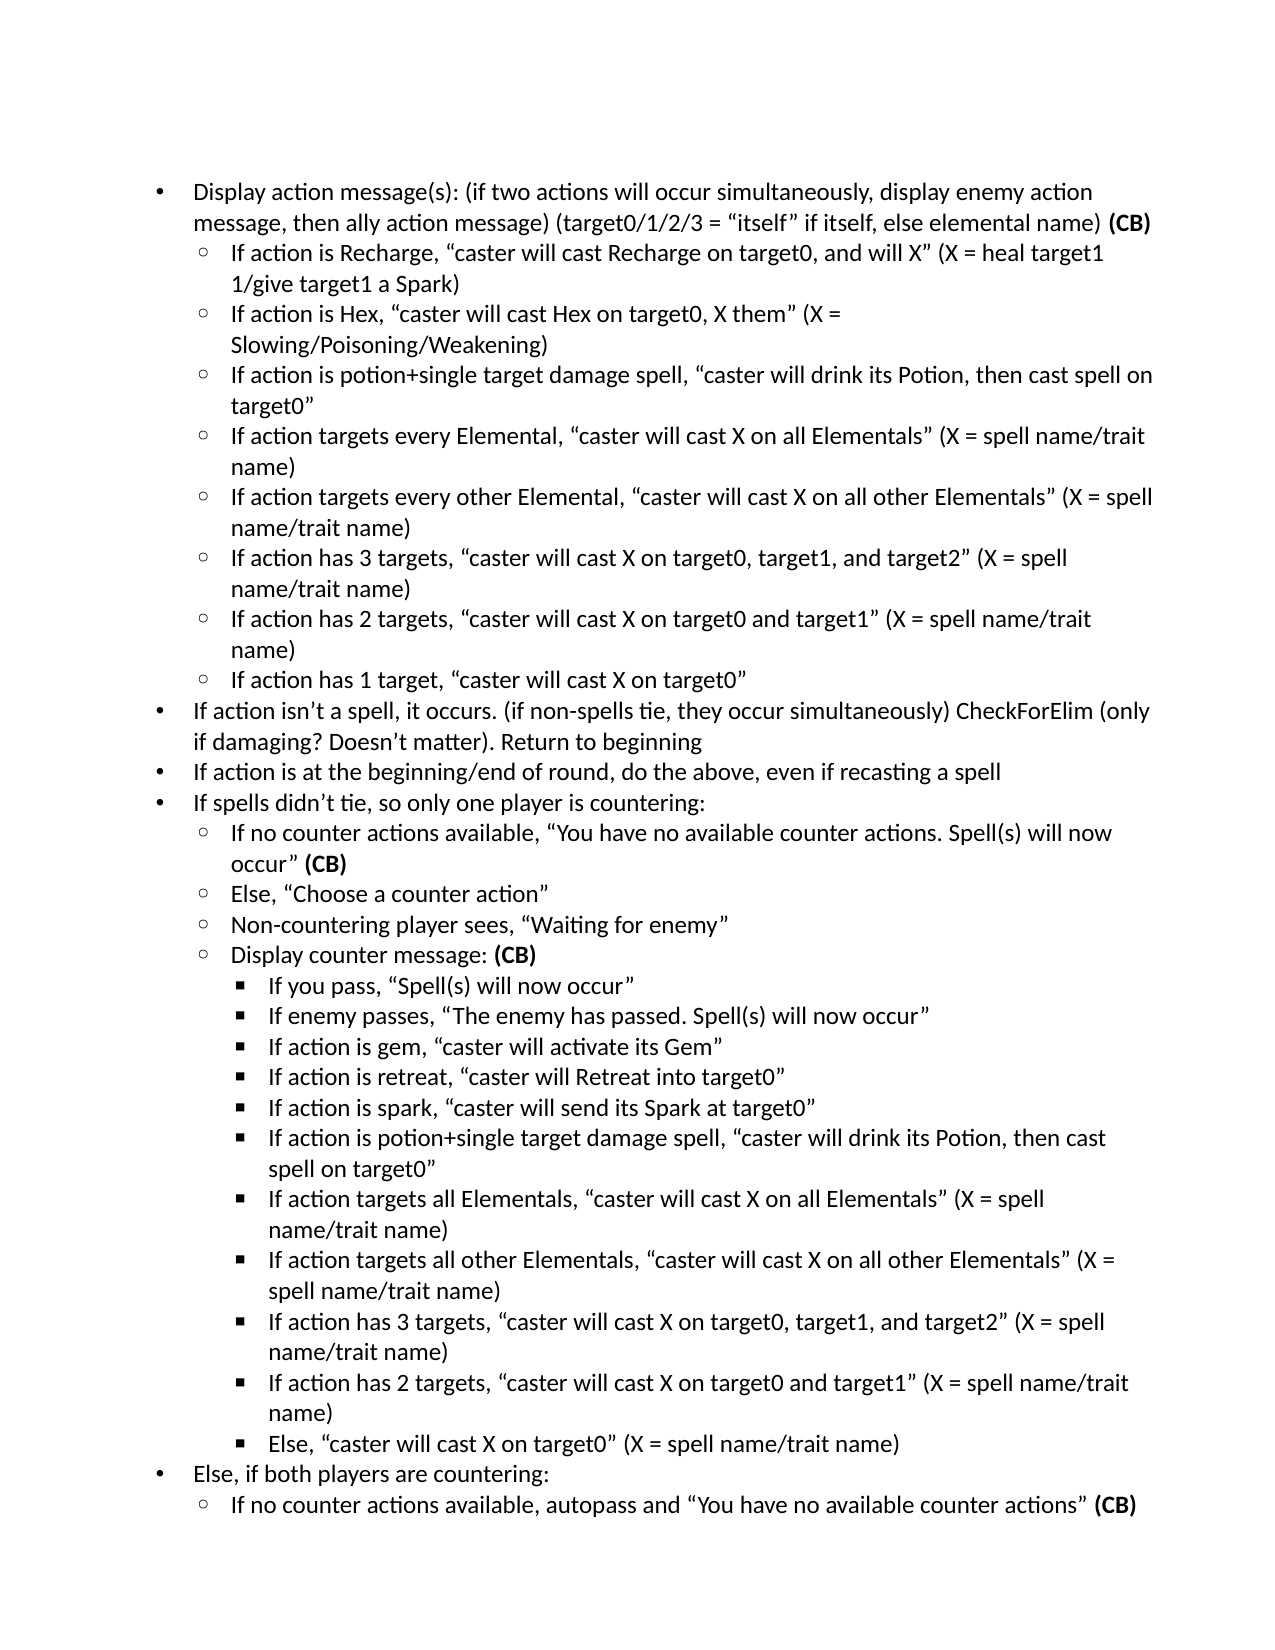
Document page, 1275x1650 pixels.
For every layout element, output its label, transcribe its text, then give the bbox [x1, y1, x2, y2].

list If action has 2 targets, “caster will cast X on target0 and target1” (X = spell name/trait name) [231, 1367, 1157, 1428]
list If action is potion+single target damage spell, “caster will drink its Potion, then cast spell on target0” [193, 359, 1157, 421]
list If action isn’t a spell, it occurs. (if non-spells tie, they occur simultaneously) CheckForElim (only if damaging? Doesn’t matter). Return to beginning [156, 695, 1157, 756]
list If spells didn’t tie, so only one player is countering: [156, 787, 1157, 817]
list If action is spark, “caster will send its Spark at target0” [231, 1092, 1157, 1122]
list If action has 3 targets, “caster will cast X on target0, target1, and target2” (X = spell name/trait name) [231, 1306, 1157, 1367]
list If action has 3 targets, “caster will cast X on target0, target1, and target2” (X = spell name/trait name) [193, 543, 1157, 604]
list If enemy passes, “The enemy has passed. Spell(s) will now occur” [231, 1000, 1157, 1031]
list If action is Recharge, “caster will cast Recharge on target0, and will X” (X = heal target1 1/give target1 a Spark) [193, 237, 1157, 298]
list If action has 1 target, “caster will cast X on target0” [193, 665, 1157, 695]
list Else, “caster will cast X on target0” (X = spell name/trait name) [231, 1428, 1157, 1458]
list If no counter actions available, autopass and “You have no available counter actions” (CB) [193, 1489, 1157, 1519]
list If action targets every Elemental, “caster will cast X on all Elementals” (X = spell name/trait name) [193, 421, 1157, 482]
list If action is potion+single target damage spell, “caster will drink its Potion, then cast spell on target0” [231, 1122, 1157, 1183]
list If you pass, “Spell(s) will now occur” [231, 970, 1157, 1000]
list If action targets all Elementals, “caster will cast X on all Elementals” (X = spell name/trait name) [231, 1183, 1157, 1244]
list If action targets every other Elemental, “caster will cast X on all other Elementals” (X = spell name/trait name) [193, 482, 1157, 543]
list If action is gem, “caster will activate its Gem” [231, 1031, 1157, 1061]
list If no counter actions available, “You have no available counter actions. Spell(s) will now occur” (CB) [193, 817, 1157, 878]
list If action targets all other Elementals, “caster will cast X on all other Elementals” (X = spell name/trait name) [231, 1244, 1157, 1306]
list Else, “Choose a counter action” [193, 878, 1157, 909]
list Display action message(s): (if two actions will occur simultaneously, display enemy action message, then ally action message) (target0/1/2/3 = “itself” if itself, else elemental name) (CB) [156, 176, 1157, 237]
list Else, if both players are countering: [156, 1458, 1157, 1489]
list Display counter message: (CB) [193, 939, 1157, 970]
list If action is retreat, “caster will Retreat into target0” [231, 1061, 1157, 1092]
list If action is Hex, “caster will cast Hex on target0, X them” (X = Slowing/Poisoning/Weakening) [193, 298, 1157, 359]
list If action is at the beginning/end of round, do the above, even if recasting a spell [156, 756, 1157, 787]
list If action has 2 targets, “caster will cast X on target0 and target1” (X = spell name/trait name) [193, 604, 1157, 665]
list Non-countering player sees, “Waiting for enemy” [193, 909, 1157, 939]
